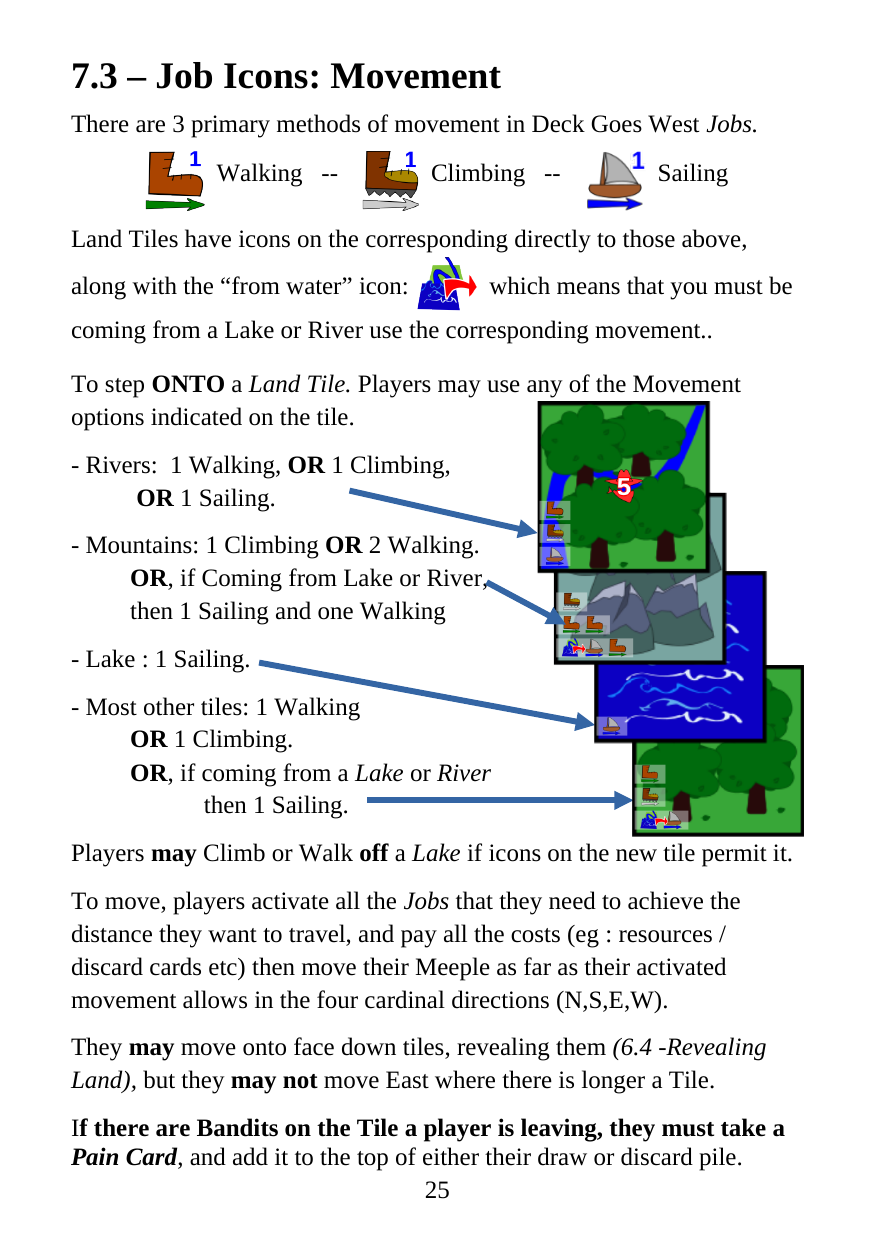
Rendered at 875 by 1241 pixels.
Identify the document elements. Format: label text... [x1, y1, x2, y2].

text To step ONTO a Land Tile. Players may use any of the Movement options indicated on the tile. [71, 369, 803, 431]
picture [145, 151, 205, 211]
picture [362, 151, 419, 211]
picture [415, 257, 478, 312]
text Land Tiles have icons on the corresponding directly to those above, along with the “from water” icon: which means that you must be coming from a Lake or River use the corresponding movement.. [71, 224, 803, 344]
text - Most other tiles: 1 Walking OR 1 Climbing. OR, if coming from a Lake or River then 1 Sailing. [71, 692, 537, 819]
text If there are Bandits on the Tile a player is leaving, they must take a Pain Card, and add it to the top of either their draw or discard pile. [71, 1113, 803, 1171]
text Players may Climb or Walk off a Lake if icons on the new tile permit it. [71, 838, 803, 867]
text - Rivers: 1 Walking, OR 1 Climbing, OR 1 Sailing. [71, 450, 537, 511]
text Walking -- Climbing [71, 150, 585, 212]
text There are 3 primary methods of movement in Deck Goes West Jobs. [71, 109, 803, 137]
text To move, players activate all the Jobs that they need to achieve the distance they want to travel, and pay all the costs (eg : resources / discard cards etc) then move their Meeple as far as their activated movement allows in the four cardinal directions (N,S,E,W). [71, 886, 803, 1014]
picture [537, 401, 804, 837]
text - Lake : 1 Sailing. [71, 644, 537, 673]
text -- Sailing [646, 150, 803, 212]
text - Mountains: 1 Climbing OR 2 Walking. OR, if Coming from Lake or River, then 1 Sailing and one Walking [71, 530, 537, 625]
subtitle 7.3 – Job Icons: Movement [71, 53, 803, 96]
picture [585, 150, 646, 212]
text They may move onto face down tiles, revealing them (6.4 -Revealing Land), but they may not move East where there is longer a Tile. [71, 1032, 803, 1094]
